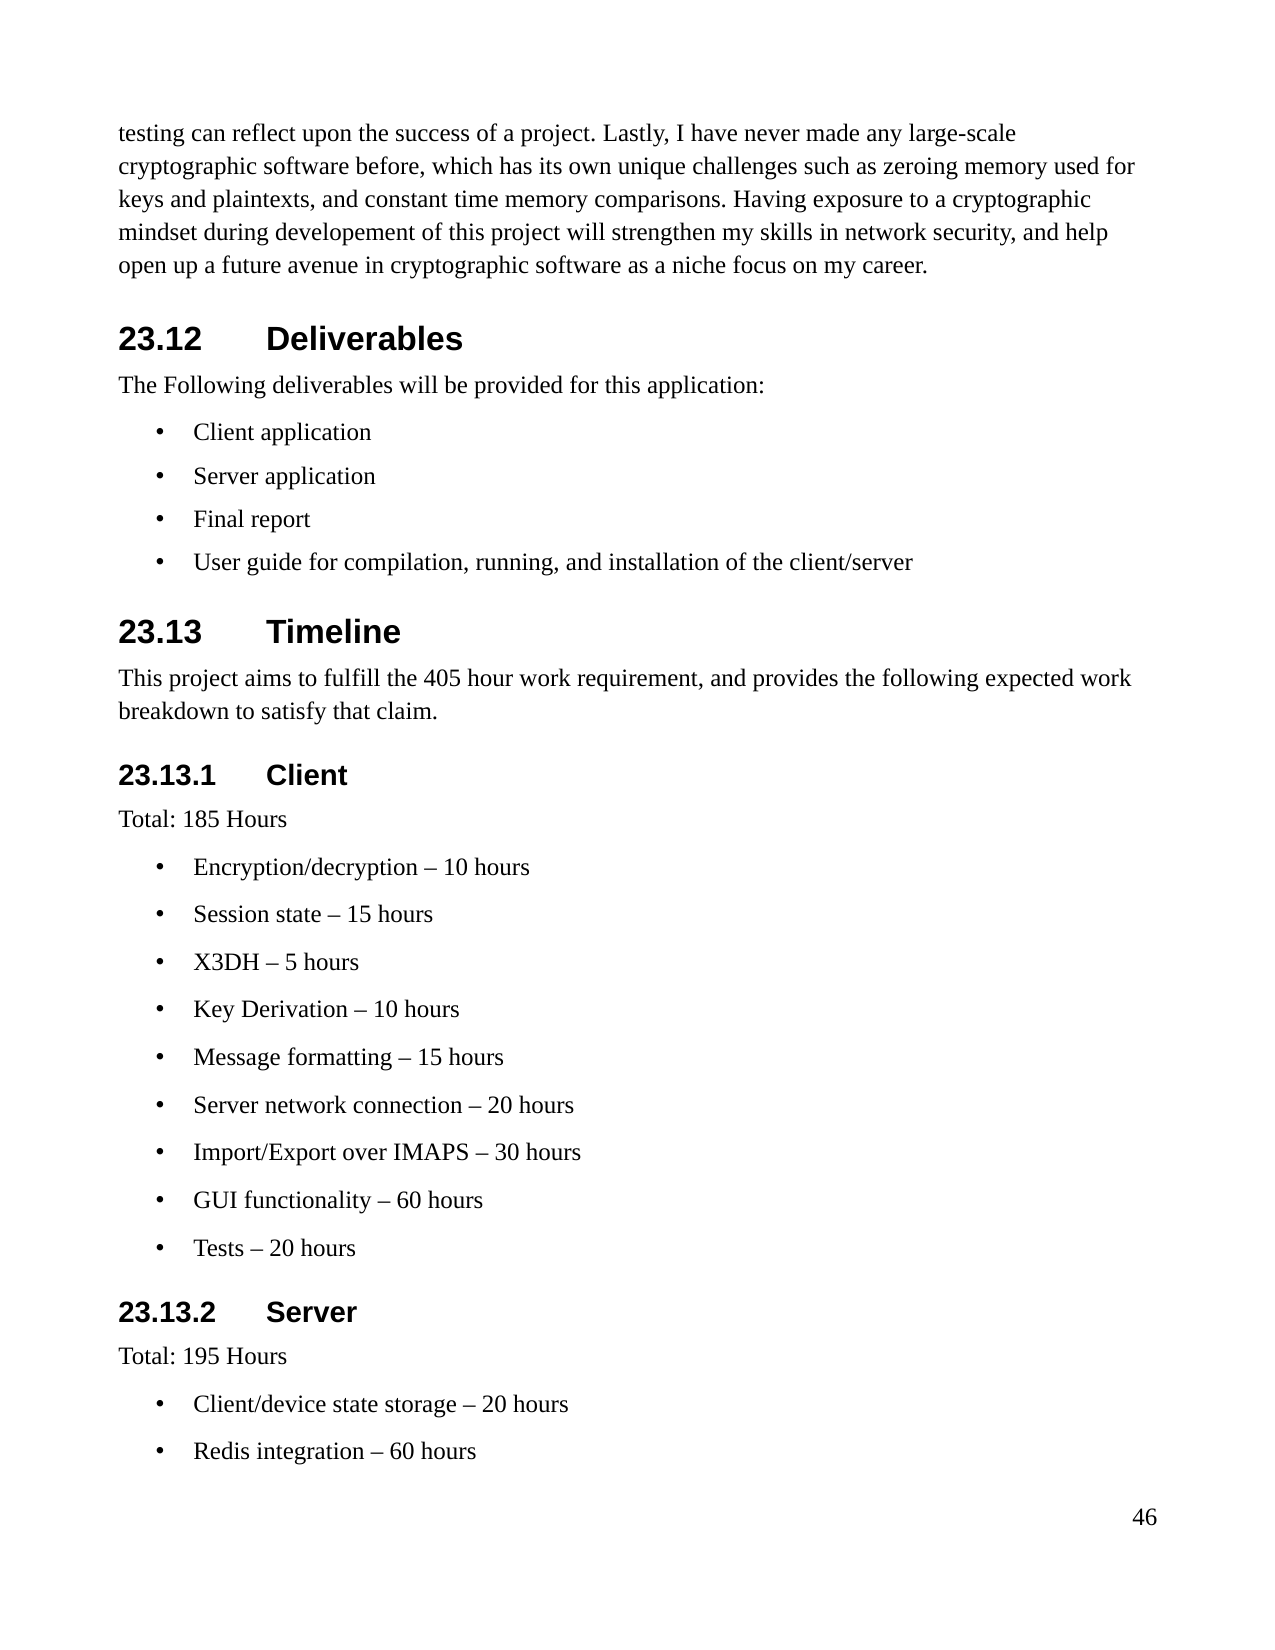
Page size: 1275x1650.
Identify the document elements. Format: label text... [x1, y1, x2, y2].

list Final report [156, 504, 1157, 533]
list User guide for compilation, running, and installation of the client/server [156, 547, 1157, 576]
list Import/Export over IMAPS – 30 hours [156, 1137, 1157, 1166]
list Client application [156, 417, 1157, 446]
subtitle Client [118, 758, 1157, 792]
list Redis integration – 60 hours [156, 1436, 1157, 1465]
list Encryption/decryption – 10 hours [156, 852, 1157, 881]
list Server network connection – 20 hours [156, 1090, 1157, 1118]
list Client/device state storage – 20 hours [156, 1389, 1157, 1417]
list X3DH – 5 hours [156, 947, 1157, 976]
text Total: 195 Hours [118, 1341, 1157, 1370]
list Key Derivation – 10 hours [156, 994, 1157, 1023]
text The Following deliverables will be provided for this application: [118, 370, 1157, 398]
list Message formatting – 15 hours [156, 1042, 1157, 1071]
subtitle Timeline [118, 612, 1157, 650]
text Total: 185 Hours [118, 804, 1157, 833]
text testing can reflect upon the success of a project. Lastly, I have never made any large-scale cryptographic software before, which has its own unique challenges such as zeroing memory used for keys and plaintexts, and constant time memory comparisons. Having exposure to a cryptographic mindset during developement of this project will strengthen my skills in network security, and help open up a future avenue in cryptographic software as a niche focus on my career. [118, 118, 1157, 279]
text This project aims to fulfill the 405 hour work requirement, and provides the following expected work breakdown to satisfy that claim. [118, 663, 1157, 724]
list Server application [156, 461, 1157, 489]
list Tests – 20 hours [156, 1233, 1157, 1261]
subtitle Deliverables [118, 319, 1157, 357]
subtitle Server [118, 1295, 1157, 1328]
list GUI functionality – 60 hours [156, 1185, 1157, 1214]
list Session state – 15 hours [156, 899, 1157, 928]
